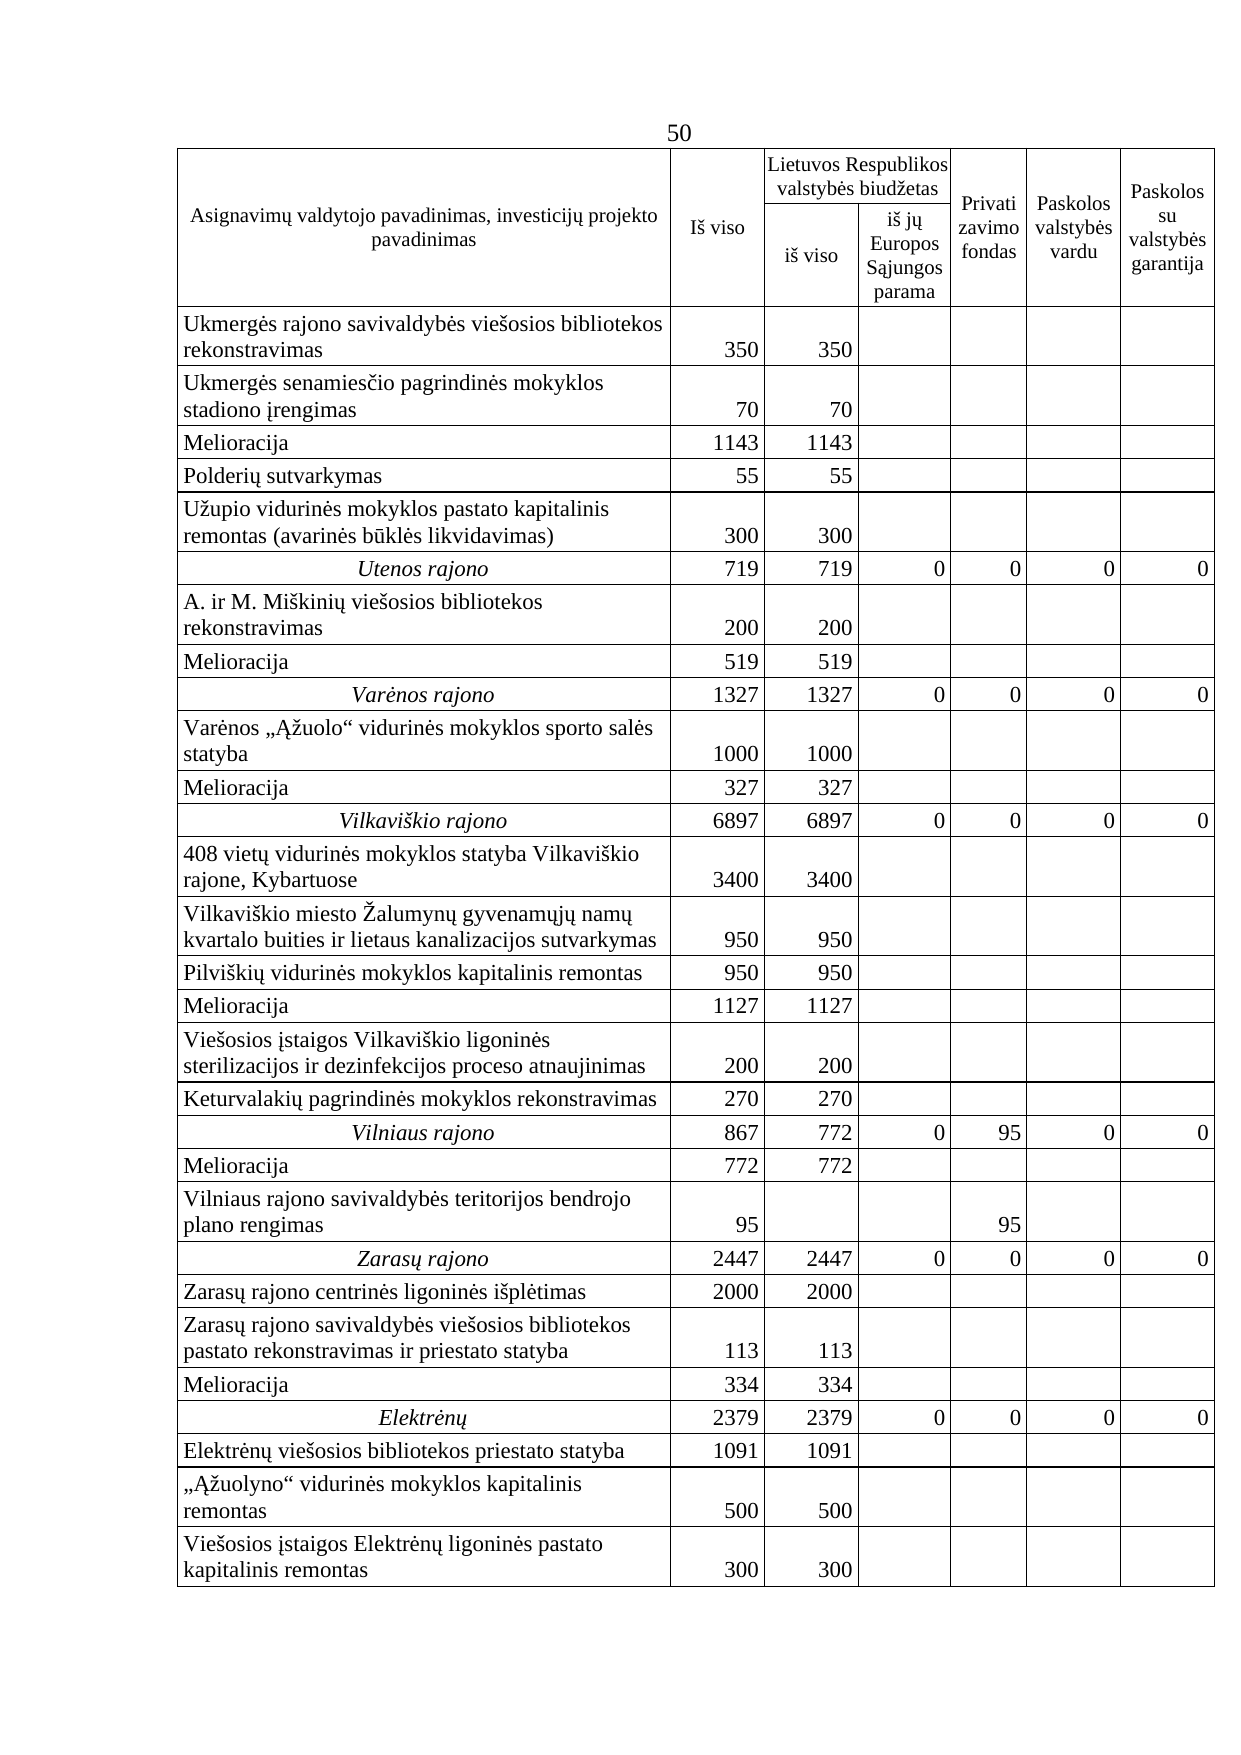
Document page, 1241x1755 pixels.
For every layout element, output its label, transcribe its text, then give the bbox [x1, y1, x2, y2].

table_cell [951, 711, 1026, 770]
table_cell 3400 [671, 837, 764, 896]
table_cell [859, 366, 950, 425]
table_cell [859, 459, 950, 491]
table_cell [1121, 1308, 1214, 1367]
table_cell [1027, 1182, 1120, 1241]
table_cell [1121, 307, 1214, 365]
table_cell 2447 [765, 1242, 858, 1274]
table_cell 350 [765, 307, 858, 365]
table_cell 1327 [671, 678, 764, 710]
table_cell 200 [671, 1023, 764, 1081]
table_cell 2379 [671, 1401, 764, 1433]
table_cell [765, 1182, 858, 1241]
table_cell [1027, 585, 1120, 644]
table_cell [951, 990, 1026, 1022]
table_cell [951, 307, 1026, 365]
table_cell 0 [859, 1242, 950, 1274]
table_cell 200 [765, 1023, 858, 1081]
table_cell 0 [1121, 1401, 1214, 1433]
table_cell 200 [765, 585, 858, 644]
table_cell iš viso [765, 204, 858, 306]
table_cell 3400 [765, 837, 858, 896]
table_cell 1143 [671, 426, 764, 458]
table_cell [1121, 1368, 1214, 1400]
table_cell Zarasų rajono centrinės ligoninės išplėtimas [178, 1275, 670, 1307]
table_cell [1027, 837, 1120, 896]
table_cell [951, 1149, 1026, 1181]
table_header Privatizavimo fondas [951, 149, 1026, 306]
table_cell 0 [859, 1401, 950, 1433]
table_cell [1027, 771, 1120, 803]
table_cell Vilkaviškio rajono [178, 804, 670, 836]
table_cell 519 [671, 645, 764, 677]
table_cell Ukmergės rajono savivaldybės viešosios bibliotekos rekonstravimas [178, 307, 670, 365]
table_cell [859, 1149, 950, 1181]
table_cell [951, 1468, 1026, 1526]
table_cell [859, 426, 950, 458]
table_cell Melioracija [178, 645, 670, 677]
table_cell [1121, 1527, 1214, 1586]
table_cell 0 [859, 804, 950, 836]
table_cell 70 [671, 366, 764, 425]
table_cell 772 [671, 1149, 764, 1181]
table_cell Melioracija [178, 1149, 670, 1181]
table_cell 95 [951, 1116, 1026, 1148]
table_cell [1121, 426, 1214, 458]
table_cell [1121, 493, 1214, 551]
table_cell Zarasų rajono savivaldybės viešosios bibliotekos pastato rekonstravimas ir priestato statyba [178, 1308, 670, 1367]
table_header Iš viso [671, 149, 764, 306]
table_cell 950 [765, 897, 858, 955]
table_cell 0 [1027, 1242, 1120, 1274]
table_cell [1121, 459, 1214, 491]
table_cell 950 [671, 956, 764, 989]
table_cell [859, 771, 950, 803]
table_cell [859, 307, 950, 365]
table_cell [1027, 426, 1120, 458]
table_cell Melioracija [178, 990, 670, 1022]
table_cell Elektrėnų [178, 1401, 670, 1433]
table_cell [951, 1023, 1026, 1081]
table_cell [951, 897, 1026, 955]
table_cell 1143 [765, 426, 858, 458]
table_cell 408 vietų vidurinės mokyklos statyba Vilkaviškio rajone, Kybartuose [178, 837, 670, 896]
table_cell [1121, 897, 1214, 955]
table_cell [951, 645, 1026, 677]
table_cell 300 [765, 493, 858, 551]
table_cell [951, 585, 1026, 644]
table_cell [859, 990, 950, 1022]
table_cell [1027, 1149, 1120, 1181]
table_cell 772 [765, 1149, 858, 1181]
table_cell [951, 837, 1026, 896]
table_cell 0 [1121, 1116, 1214, 1148]
table_cell Elektrėnų viešosios bibliotekos priestato statyba [178, 1434, 670, 1466]
table_cell [1027, 493, 1120, 551]
table_cell Vilniaus rajono [178, 1116, 670, 1148]
table_cell 2379 [765, 1401, 858, 1433]
table_cell [1027, 897, 1120, 955]
table_cell 6897 [765, 804, 858, 836]
table_cell [1027, 459, 1120, 491]
table_cell 350 [671, 307, 764, 365]
table_cell Utenos rajono [178, 552, 670, 584]
table_cell Ukmergės senamiesčio pagrindinės mokyklos stadiono įrengimas [178, 366, 670, 425]
table_cell 0 [859, 1116, 950, 1148]
table_cell 0 [951, 1401, 1026, 1433]
table_cell 772 [765, 1116, 858, 1148]
table_cell [951, 1083, 1026, 1115]
table_header Asignavimų valdytojo pavadinimas, investicijų projekto pavadinimas [178, 149, 670, 306]
table_cell [1027, 956, 1120, 989]
table_cell [1121, 771, 1214, 803]
table_header Paskolos su valstybės garantija [1121, 149, 1214, 306]
table_cell [859, 1308, 950, 1367]
table_cell 327 [671, 771, 764, 803]
table_cell 2000 [671, 1275, 764, 1307]
table_cell 300 [765, 1527, 858, 1586]
table_cell [1027, 645, 1120, 677]
table_cell 0 [1027, 1401, 1120, 1433]
table_cell „Ąžuolyno“ vidurinės mokyklos kapitalinis remontas [178, 1468, 670, 1526]
table_cell 0 [1027, 552, 1120, 584]
table_cell [951, 956, 1026, 989]
table_cell 719 [765, 552, 858, 584]
table_cell [859, 897, 950, 955]
table_cell [951, 1434, 1026, 1466]
table_cell [1027, 307, 1120, 365]
table_cell [1027, 1468, 1120, 1526]
table_cell [951, 1368, 1026, 1400]
table_cell [859, 1368, 950, 1400]
table_cell [951, 493, 1026, 551]
table_cell 500 [671, 1468, 764, 1526]
table_cell [859, 1434, 950, 1466]
table_cell 867 [671, 1116, 764, 1148]
table_cell 0 [1027, 804, 1120, 836]
table_cell [1121, 837, 1214, 896]
table_cell 95 [951, 1182, 1026, 1241]
table_cell [859, 1275, 950, 1307]
table_cell 55 [671, 459, 764, 491]
table_cell Viešosios įstaigos Vilkaviškio ligoninės sterilizacijos ir dezinfekcijos proceso atnaujinimas [178, 1023, 670, 1081]
table_cell [859, 585, 950, 644]
table_cell 95 [671, 1182, 764, 1241]
table_cell [859, 837, 950, 896]
table_cell [951, 771, 1026, 803]
table_header Paskolos valstybės vardu [1027, 149, 1120, 306]
table_cell [859, 1527, 950, 1586]
table_cell 300 [671, 493, 764, 551]
table_cell [1027, 1083, 1120, 1115]
table_cell [1121, 990, 1214, 1022]
table_cell 1091 [765, 1434, 858, 1466]
table_cell 113 [671, 1308, 764, 1367]
table_cell Vilniaus rajono savivaldybės teritorijos bendrojo plano rengimas [178, 1182, 670, 1241]
table_cell [1121, 585, 1214, 644]
table_cell 719 [671, 552, 764, 584]
table_cell [859, 956, 950, 989]
table_cell Melioracija [178, 771, 670, 803]
table_cell 1000 [765, 711, 858, 770]
table_cell 1091 [671, 1434, 764, 1466]
table_cell [951, 459, 1026, 491]
table_cell [951, 1308, 1026, 1367]
table_cell 0 [951, 804, 1026, 836]
table_cell [1027, 1308, 1120, 1367]
table_cell [1121, 1275, 1214, 1307]
table_cell 0 [951, 552, 1026, 584]
table_cell 300 [671, 1527, 764, 1586]
table_cell [1027, 1275, 1120, 1307]
table_cell Varėnos „Ąžuolo“ vidurinės mokyklos sporto salės statyba [178, 711, 670, 770]
table_cell [859, 493, 950, 551]
table_cell [1121, 645, 1214, 677]
table_cell Pilviškių vidurinės mokyklos kapitalinis remontas [178, 956, 670, 989]
table_cell [1121, 1434, 1214, 1466]
table_cell Varėnos rajono [178, 678, 670, 710]
table_cell [1121, 1023, 1214, 1081]
table_cell 1127 [671, 990, 764, 1022]
table_cell [1121, 711, 1214, 770]
table_cell 0 [1121, 678, 1214, 710]
table_cell iš jų Europos Sąjungos parama [859, 204, 950, 306]
table_cell 2447 [671, 1242, 764, 1274]
table_cell [951, 366, 1026, 425]
table_cell 6897 [671, 804, 764, 836]
table_cell 270 [765, 1083, 858, 1115]
table_cell Melioracija [178, 426, 670, 458]
table_cell 0 [951, 1242, 1026, 1274]
table_cell [859, 1182, 950, 1241]
table_cell 500 [765, 1468, 858, 1526]
table_cell 0 [1121, 1242, 1214, 1274]
table_cell [951, 1527, 1026, 1586]
table_cell [1027, 990, 1120, 1022]
table_cell [1027, 366, 1120, 425]
table_cell [859, 1023, 950, 1081]
table_cell [1121, 1182, 1214, 1241]
table_cell 55 [765, 459, 858, 491]
table_cell Keturvalakių pagrindinės mokyklos rekonstravimas [178, 1083, 670, 1115]
table_cell Melioracija [178, 1368, 670, 1400]
table_cell [1121, 1149, 1214, 1181]
table_cell [951, 426, 1026, 458]
table_cell 334 [671, 1368, 764, 1400]
table_cell [1027, 1023, 1120, 1081]
table_cell [859, 645, 950, 677]
table_cell [1121, 956, 1214, 989]
table_cell 519 [765, 645, 858, 677]
table_cell 1127 [765, 990, 858, 1022]
table_cell Zarasų rajono [178, 1242, 670, 1274]
table_cell [859, 711, 950, 770]
table_cell [859, 1083, 950, 1115]
table_cell A. ir M. Miškinių viešosios bibliotekos rekonstravimas [178, 585, 670, 644]
table_cell 1000 [671, 711, 764, 770]
table_cell 0 [859, 678, 950, 710]
table_cell Vilkaviškio miesto Žalumynų gyvenamųjų namų kvartalo buities ir lietaus kanalizacijos sutvarkymas [178, 897, 670, 955]
table_cell [1121, 1083, 1214, 1115]
table_cell 0 [951, 678, 1026, 710]
table_cell 270 [671, 1083, 764, 1115]
table_cell [859, 1468, 950, 1526]
table_cell 113 [765, 1308, 858, 1367]
table_cell 334 [765, 1368, 858, 1400]
table_cell [1027, 1368, 1120, 1400]
table_cell Užupio vidurinės mokyklos pastato kapitalinis remontas (avarinės būklės likvidavimas) [178, 493, 670, 551]
table_cell 950 [671, 897, 764, 955]
table_cell 0 [1121, 804, 1214, 836]
table_cell 950 [765, 956, 858, 989]
table_header Lietuvos Respublikos valstybės biudžetas [765, 149, 950, 203]
table_cell 0 [1027, 678, 1120, 710]
table_cell 200 [671, 585, 764, 644]
table_cell Polderių sutvarkymas [178, 459, 670, 491]
table_cell 2000 [765, 1275, 858, 1307]
table_cell [1027, 1434, 1120, 1466]
table_cell 70 [765, 366, 858, 425]
table_cell [1121, 366, 1214, 425]
table_cell 0 [1027, 1116, 1120, 1148]
table_cell [1121, 1468, 1214, 1526]
table_cell [1027, 711, 1120, 770]
table_cell 0 [1121, 552, 1214, 584]
table_cell 0 [859, 552, 950, 584]
table_cell [1027, 1527, 1120, 1586]
table_cell Viešosios įstaigos Elektrėnų ligoninės pastato kapitalinis remontas [178, 1527, 670, 1586]
table_cell 1327 [765, 678, 858, 710]
table_cell 327 [765, 771, 858, 803]
table_cell [951, 1275, 1026, 1307]
